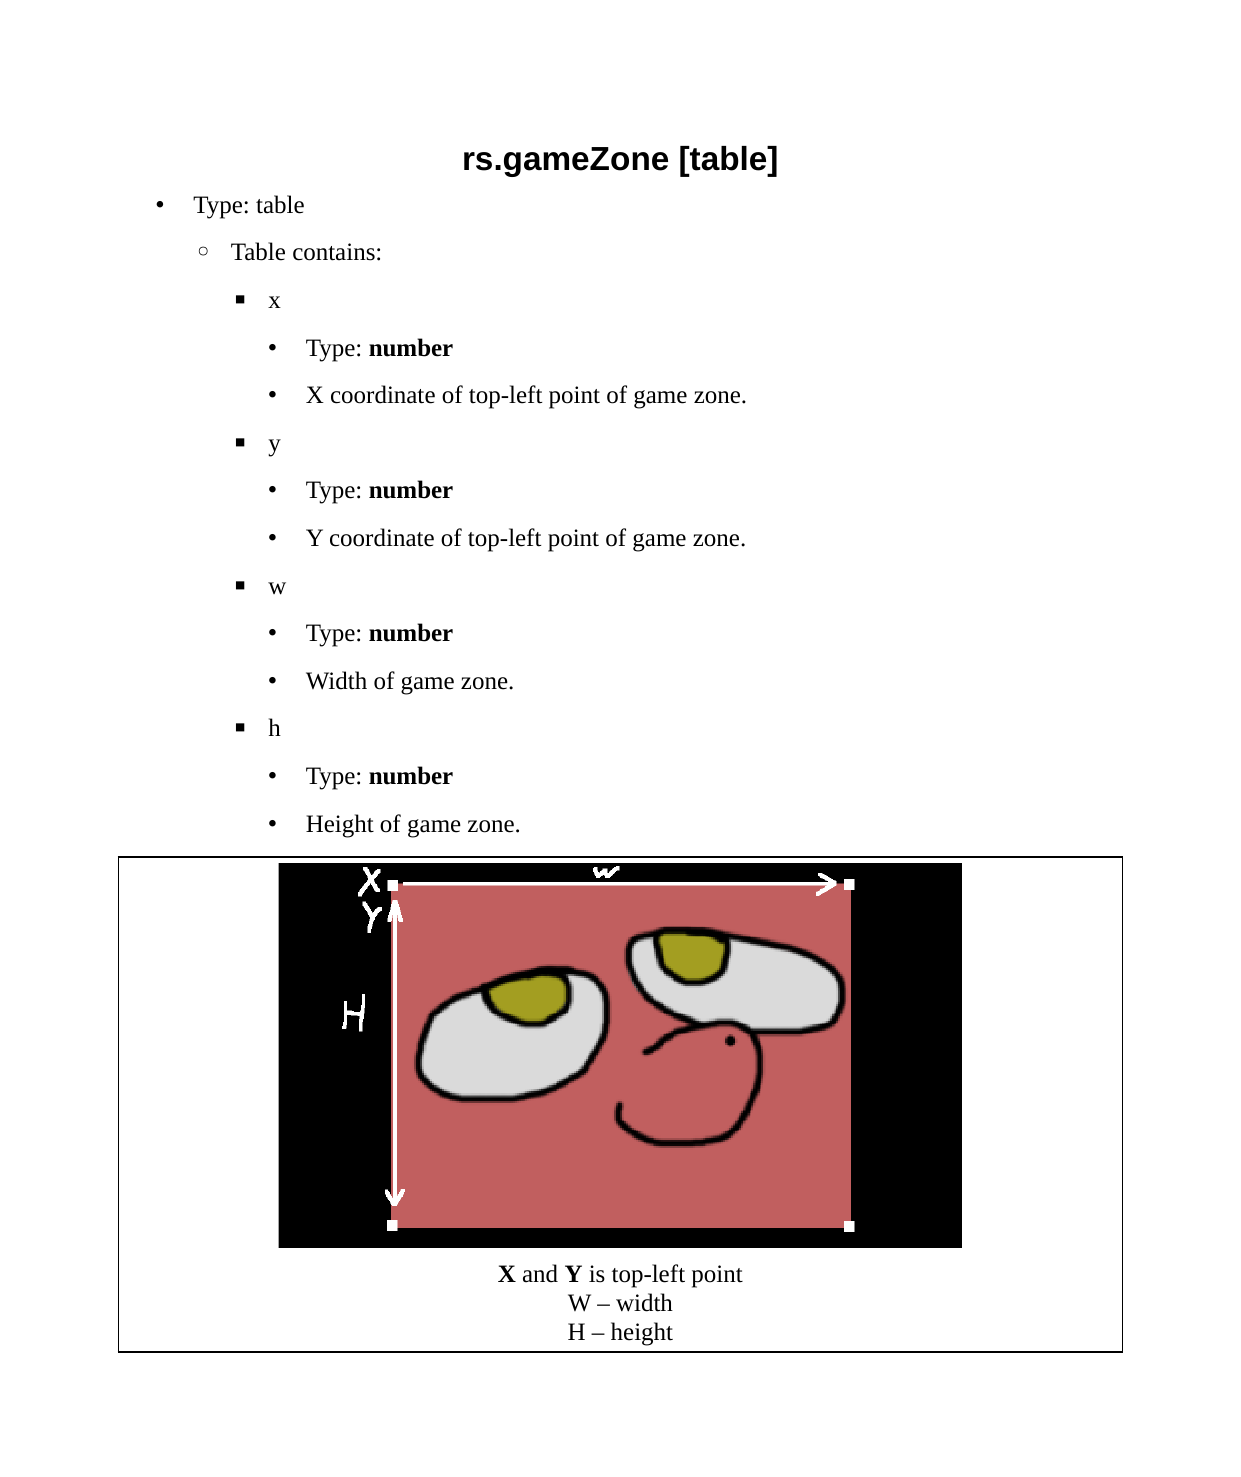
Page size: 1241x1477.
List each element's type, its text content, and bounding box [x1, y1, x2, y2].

list Type: number [268, 476, 1122, 504]
list x [231, 285, 1122, 314]
list h [231, 713, 1122, 742]
table_header [119, 858, 1122, 1254]
list Y coordinate of top-left point of game zone. [268, 523, 1122, 552]
table_cell X and Y is top-left point W – width H – height [119, 1254, 1122, 1351]
list Table contains: [193, 237, 1122, 266]
list y [231, 428, 1122, 457]
list Width of game zone. [268, 666, 1122, 695]
list Type: table [156, 190, 1122, 219]
list Type: number [268, 618, 1122, 647]
list Height of game zone. [268, 809, 1122, 837]
list Type: number [268, 333, 1122, 361]
list w [231, 571, 1122, 599]
list Type: number [268, 761, 1122, 790]
picture [278, 863, 962, 1248]
list X coordinate of top-left point of game zone. [268, 380, 1122, 409]
subtitle rs.gameZone [table] [118, 139, 1122, 177]
